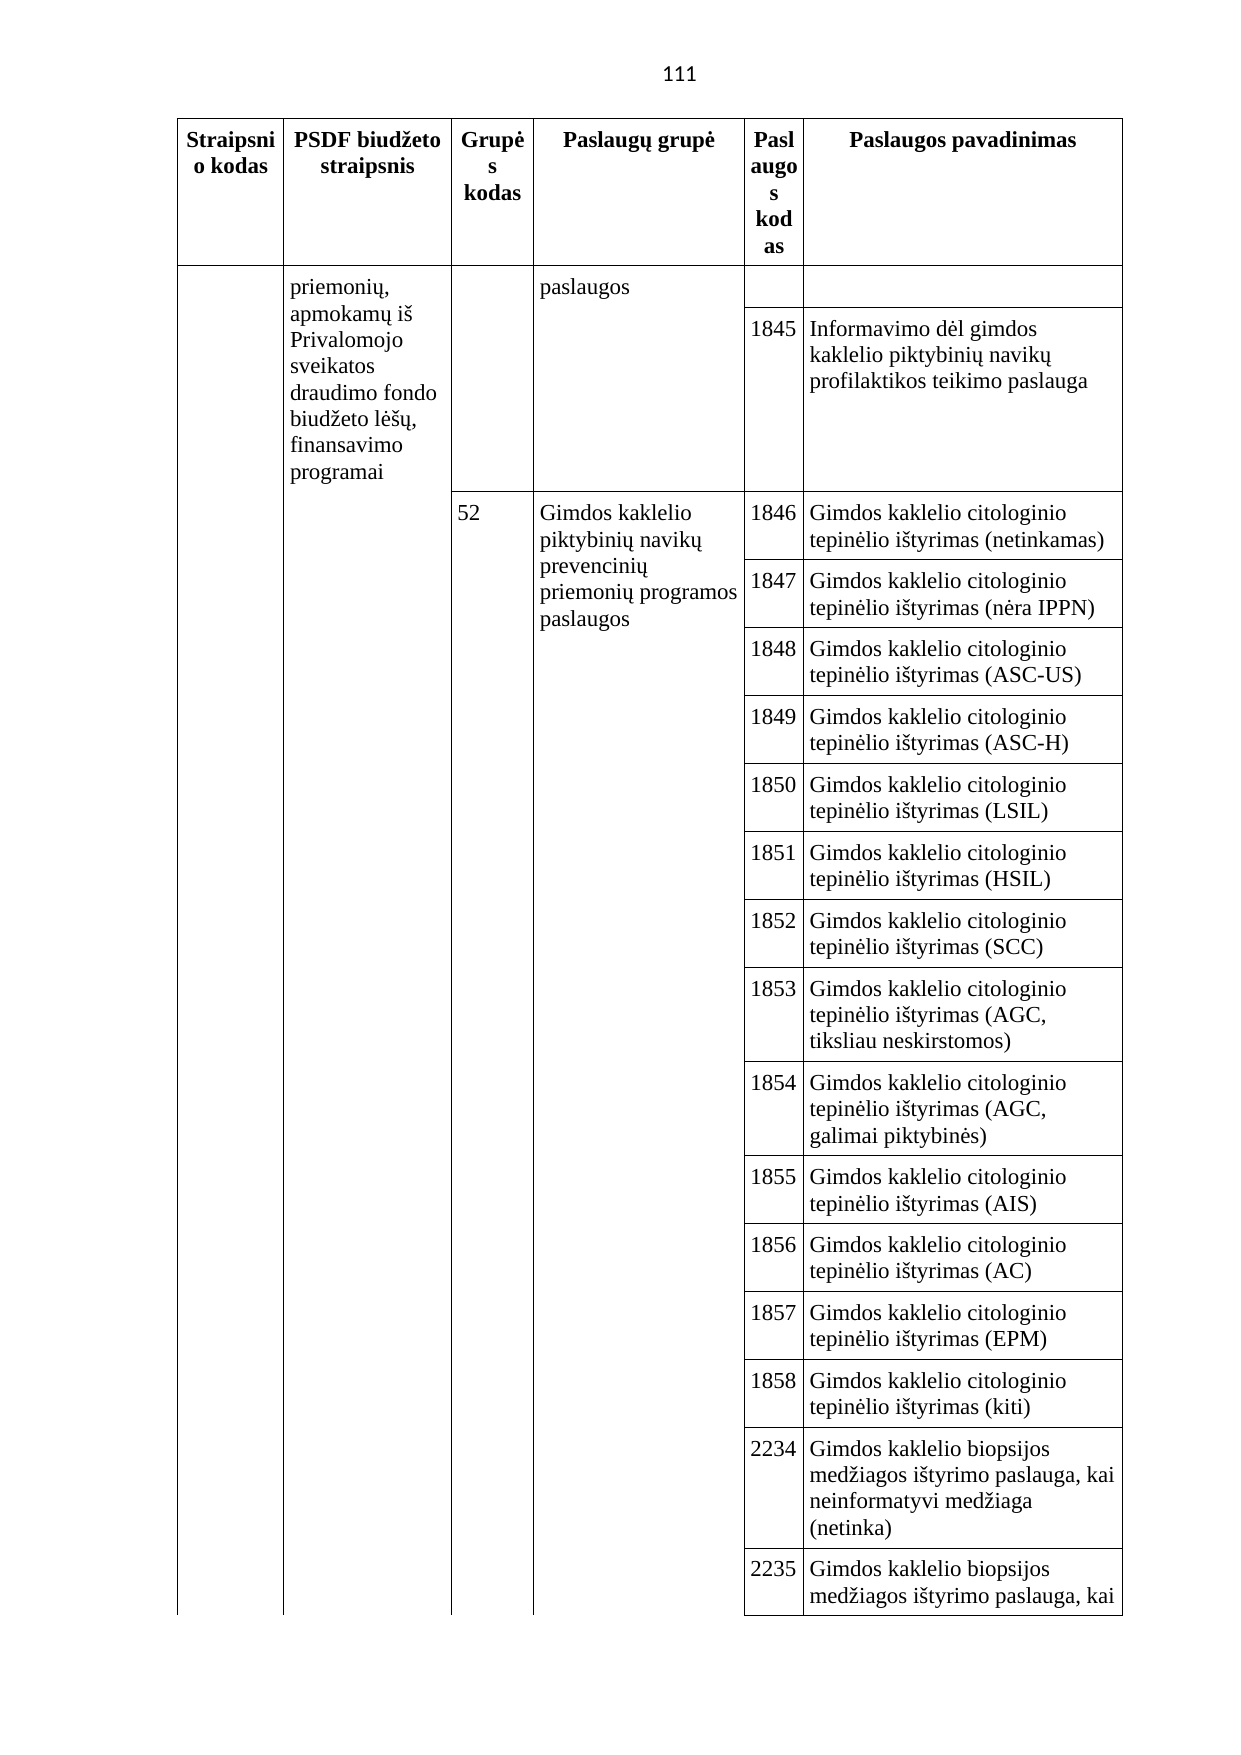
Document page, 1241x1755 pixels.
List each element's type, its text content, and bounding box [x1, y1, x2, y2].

table_cell Gimdos kaklelio citologinio tepinėlio ištyrimas (ASC-US) [804, 628, 1122, 695]
table_cell [534, 1061, 744, 1155]
table_cell [534, 967, 744, 1061]
table_cell [452, 559, 533, 627]
table_cell [284, 899, 451, 967]
table_cell [452, 899, 533, 967]
table_cell [452, 266, 533, 307]
table_cell 1852 [745, 900, 803, 967]
table_cell [284, 1291, 451, 1359]
table_cell [452, 763, 533, 831]
table_header Paslaugos kodas [745, 119, 803, 265]
table_cell Informavimo dėl gimdos kaklelio piktybinių navikų profilaktikos teikimo paslauga [804, 308, 1122, 491]
table_cell Gimdos kaklelio citologinio tepinėlio ištyrimas (SCC) [804, 900, 1122, 967]
table_cell 1856 [745, 1224, 803, 1291]
table_cell [284, 763, 451, 831]
table_cell [452, 695, 533, 763]
table_cell Gimdos kaklelio citologinio tepinėlio ištyrimas (AIS) [804, 1156, 1122, 1223]
table_cell [534, 1548, 744, 1615]
table_cell [284, 1061, 451, 1155]
table_cell 52 [452, 492, 533, 559]
table_cell [452, 307, 533, 491]
table_cell Gimdos kaklelio citologinio tepinėlio ištyrimas (ASC-H) [804, 696, 1122, 763]
table_cell [178, 967, 283, 1061]
table_cell [178, 695, 283, 763]
table_cell [284, 491, 451, 559]
table_cell 1846 [745, 492, 803, 559]
table_cell [452, 1291, 533, 1359]
table_cell [178, 266, 283, 307]
table_cell [178, 1548, 283, 1615]
table_cell 1847 [745, 560, 803, 627]
table_cell Gimdos kaklelio citologinio tepinėlio ištyrimas (HSIL) [804, 832, 1122, 899]
table_cell [178, 627, 283, 695]
table_cell [284, 831, 451, 899]
table_header Straipsnio kodas [178, 119, 283, 265]
table_cell paslaugos [534, 266, 744, 307]
table_cell 1851 [745, 832, 803, 899]
table_cell [178, 899, 283, 967]
table_cell [178, 1061, 283, 1155]
table_cell [284, 1359, 451, 1427]
table_cell [452, 1359, 533, 1427]
table_cell 2235 [745, 1549, 803, 1615]
table_cell 1853 [745, 968, 803, 1061]
table_cell [452, 627, 533, 695]
table_cell 1854 [745, 1062, 803, 1155]
table_cell [178, 559, 283, 627]
table_cell [284, 695, 451, 763]
table_cell Gimdos kaklelio citologinio tepinėlio ištyrimas (netinkamas) [804, 492, 1122, 559]
table_header Paslaugos pavadinimas [804, 119, 1122, 265]
table_cell [452, 1061, 533, 1155]
table_cell [452, 1223, 533, 1291]
table_cell [284, 627, 451, 695]
table_cell [534, 1155, 744, 1223]
table_cell [534, 763, 744, 831]
table_cell Gimdos kaklelio citologinio tepinėlio ištyrimas (EPM) [804, 1292, 1122, 1359]
table_cell [534, 1359, 744, 1427]
table_header Grupės kodas [452, 119, 533, 265]
table_cell Gimdos kaklelio citologinio tepinėlio ištyrimas (AGC, galimai piktybinės) [804, 1062, 1122, 1155]
table_cell [284, 1223, 451, 1291]
table_cell [284, 1548, 451, 1615]
table_cell [178, 307, 283, 491]
table_cell 1849 [745, 696, 803, 763]
table_cell 1848 [745, 628, 803, 695]
table_cell 1850 [745, 764, 803, 831]
table_cell [452, 1427, 533, 1547]
table_cell [745, 266, 803, 307]
table_cell Gimdos kaklelio piktybinių navikų prevencinių priemonių programos paslaugos [534, 492, 744, 695]
table_cell [178, 1359, 283, 1427]
table_cell 1858 [745, 1360, 803, 1427]
table_cell [534, 1291, 744, 1359]
table_cell 1845 [745, 308, 803, 491]
table_cell [178, 831, 283, 899]
table_cell [178, 1155, 283, 1223]
table_cell [284, 559, 451, 627]
table_cell [534, 307, 744, 491]
table_cell [534, 1223, 744, 1291]
table_cell Gimdos kaklelio citologinio tepinėlio ištyrimas (kiti) [804, 1360, 1122, 1427]
table_cell Gimdos kaklelio citologinio tepinėlio ištyrimas (AC) [804, 1224, 1122, 1291]
table_cell 1855 [745, 1156, 803, 1223]
table_cell [178, 491, 283, 559]
table_cell [452, 967, 533, 1061]
table_header Paslaugų grupė [534, 119, 744, 265]
table_cell [452, 1155, 533, 1223]
table_cell [452, 1548, 533, 1615]
table_cell [534, 1427, 744, 1547]
table_cell [178, 763, 283, 831]
table_cell [178, 1427, 283, 1547]
table_cell [534, 831, 744, 899]
table_cell [804, 266, 1122, 307]
table_cell priemonių, apmokamų iš Privalomojo sveikatos draudimo fondo biudžeto lėšų, finansavimo programai [284, 266, 451, 491]
table_cell 2234 [745, 1428, 803, 1547]
table_cell [178, 1223, 283, 1291]
table_cell [284, 1427, 451, 1547]
table_cell 1857 [745, 1292, 803, 1359]
table_cell Gimdos kaklelio citologinio tepinėlio ištyrimas (AGC, tiksliau neskirstomos) [804, 968, 1122, 1061]
table_cell Gimdos kaklelio citologinio tepinėlio ištyrimas (LSIL) [804, 764, 1122, 831]
table_cell [178, 1291, 283, 1359]
table_cell Gimdos kaklelio citologinio tepinėlio ištyrimas (nėra IPPN) [804, 560, 1122, 627]
table_cell Gimdos kaklelio biopsijos medžiagos ištyrimo paslauga, kai neinformatyvi medžiaga (netinka) [804, 1428, 1122, 1547]
table_cell [284, 1155, 451, 1223]
table_cell [284, 967, 451, 1061]
table_header PSDF biudžeto straipsnis [284, 119, 451, 265]
table_cell [452, 831, 533, 899]
table_cell [534, 899, 744, 967]
table_cell Gimdos kaklelio biopsijos medžiagos ištyrimo paslauga, kai [804, 1549, 1122, 1615]
table_cell [534, 695, 744, 763]
